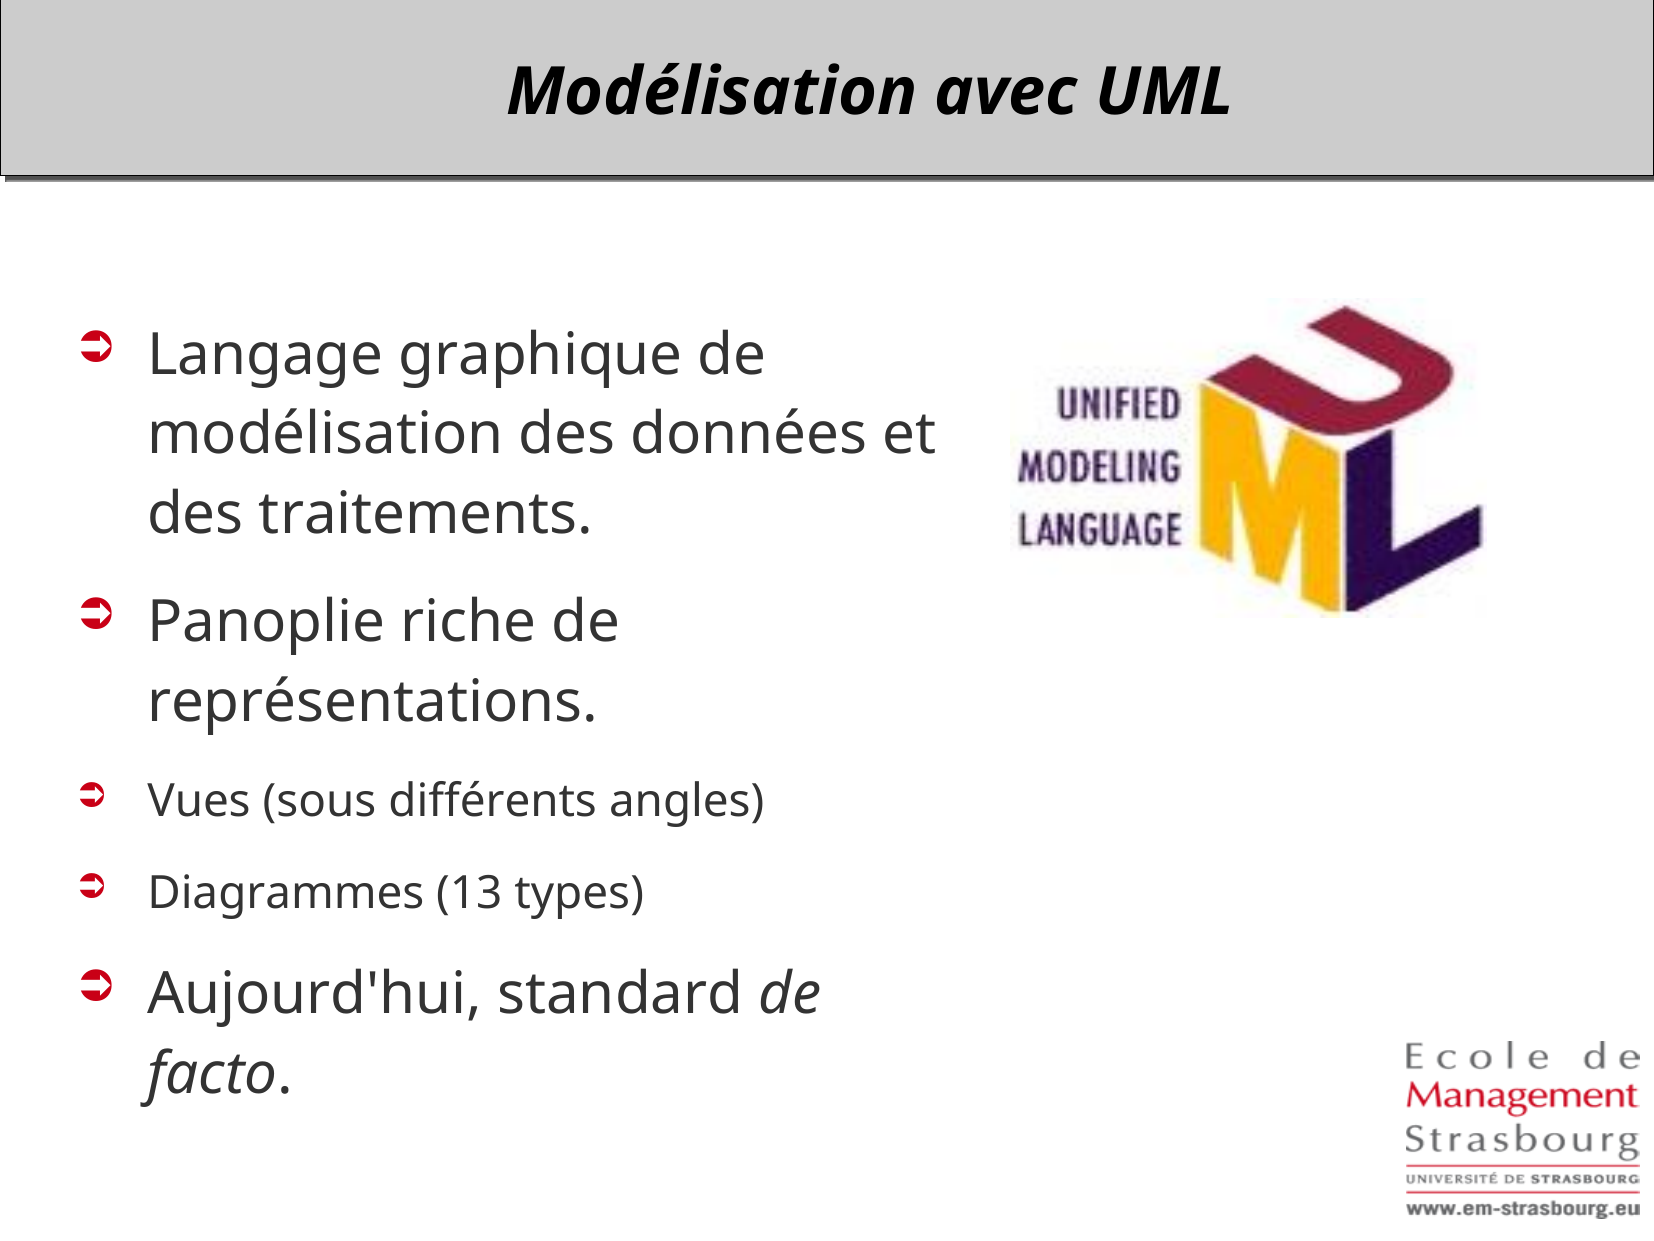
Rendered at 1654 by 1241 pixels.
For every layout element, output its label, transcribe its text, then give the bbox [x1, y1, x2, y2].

title Modélisation avec UML [164, 0, 1577, 178]
list Langage graphique de modélisation des données et des traitements. Panoplie riche de représentations. Vues (sous différents angles) Diagrammes (13 types) Aujourd'hui, standard de facto. [64, 312, 943, 1092]
picture [1010, 298, 1487, 618]
picture [1406, 1041, 1640, 1219]
